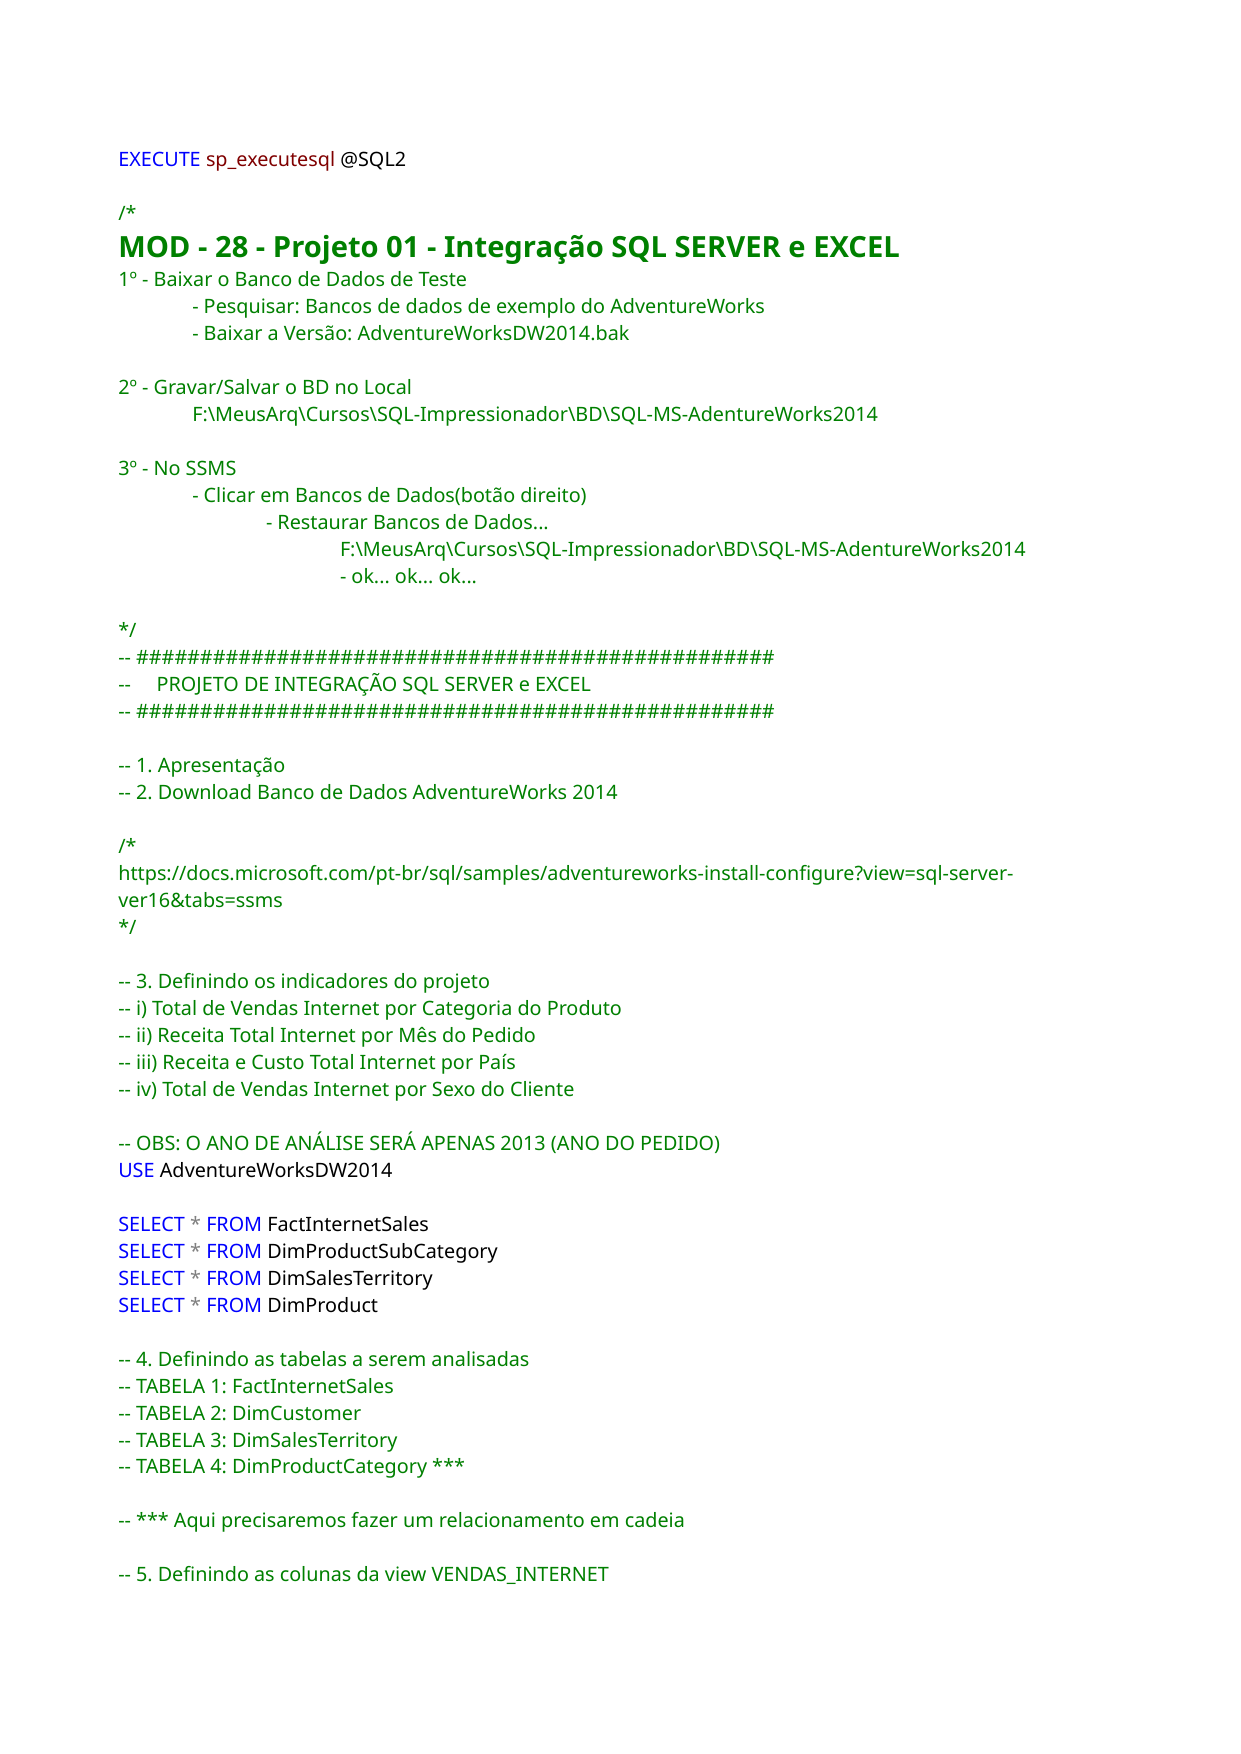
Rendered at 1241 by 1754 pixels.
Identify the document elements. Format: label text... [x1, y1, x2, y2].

text -- 3. Definindo os indicadores do projeto [118, 967, 1122, 994]
text - Baixar a Versão: AdventureWorksDW2014.bak [118, 320, 1122, 347]
text SELECT * FROM DimProductSubCategory [118, 1237, 1122, 1264]
text -- TABELA 1: FactInternetSales [118, 1372, 1122, 1399]
text -- 1. Apresentação [118, 751, 1122, 778]
text */ [118, 616, 1122, 643]
text F:\MeusArq\Cursos\SQL-Impressionador\BD\SQL-MS-AdentureWorks2014 [118, 536, 1122, 562]
text SELECT * FROM DimSalesTerritory [118, 1264, 1122, 1291]
text /* [118, 199, 1122, 226]
text - Pesquisar: Bancos de dados de exemplo do AdventureWorks [118, 293, 1122, 320]
text -- TABELA 2: DimCustomer [118, 1399, 1122, 1426]
text - Restaurar Bancos de Dados... [118, 508, 1122, 536]
text -- i) Total de Vendas Internet por Categoria do Produto [118, 994, 1122, 1021]
text SELECT * FROM FactInternetSales [118, 1210, 1122, 1237]
text -- OBS: O ANO DE ANÁLISE SERÁ APENAS 2013 (ANO DO PEDIDO) [118, 1129, 1122, 1156]
text 3º - No SSMS [118, 454, 1122, 482]
text 2º - Gravar/Salvar o BD no Local [118, 374, 1122, 401]
text -- iv) Total de Vendas Internet por Sexo do Cliente [118, 1075, 1122, 1102]
text -- iii) Receita e Custo Total Internet por País [118, 1048, 1122, 1075]
text -- ################################################## [118, 643, 1122, 670]
text -- 5. Definindo as colunas da view VENDAS_INTERNET [118, 1561, 1122, 1588]
text /* [118, 832, 1122, 859]
text -- PROJETO DE INTEGRAÇÃO SQL SERVER e EXCEL [118, 670, 1122, 697]
text -- ii) Receita Total Internet por Mês do Pedido [118, 1021, 1122, 1048]
text -- TABELA 4: DimProductCategory *** [118, 1453, 1122, 1480]
text USE AdventureWorksDW2014 [118, 1156, 1122, 1183]
text 1º - Baixar o Banco de Dados de Teste [118, 266, 1122, 293]
text EXECUTE sp_executesql @SQL2 [118, 145, 1122, 172]
text -- 2. Download Banco de Dados AdventureWorks 2014 [118, 778, 1122, 805]
text F:\MeusArq\Cursos\SQL-Impressionador\BD\SQL-MS-AdentureWorks2014 [118, 401, 1122, 428]
text - ok... ok... ok... [118, 562, 1122, 589]
text */ [118, 913, 1122, 940]
text https://docs.microsoft.com/pt-br/sql/samples/adventureworks-install-configure?view=sql-server-ver16&tabs=ssms [118, 859, 1122, 913]
text - Clicar em Bancos de Dados(botão direito) [118, 482, 1122, 508]
text -- 4. Definindo as tabelas a serem analisadas [118, 1345, 1122, 1372]
text -- TABELA 3: DimSalesTerritory [118, 1426, 1122, 1453]
text -- ################################################## [118, 697, 1122, 724]
text MOD - 28 - Projeto 01 - Integração SQL SERVER e EXCEL [118, 226, 1122, 266]
text SELECT * FROM DimProduct [118, 1291, 1122, 1318]
text -- *** Aqui precisaremos fazer um relacionamento em cadeia [118, 1507, 1122, 1534]
